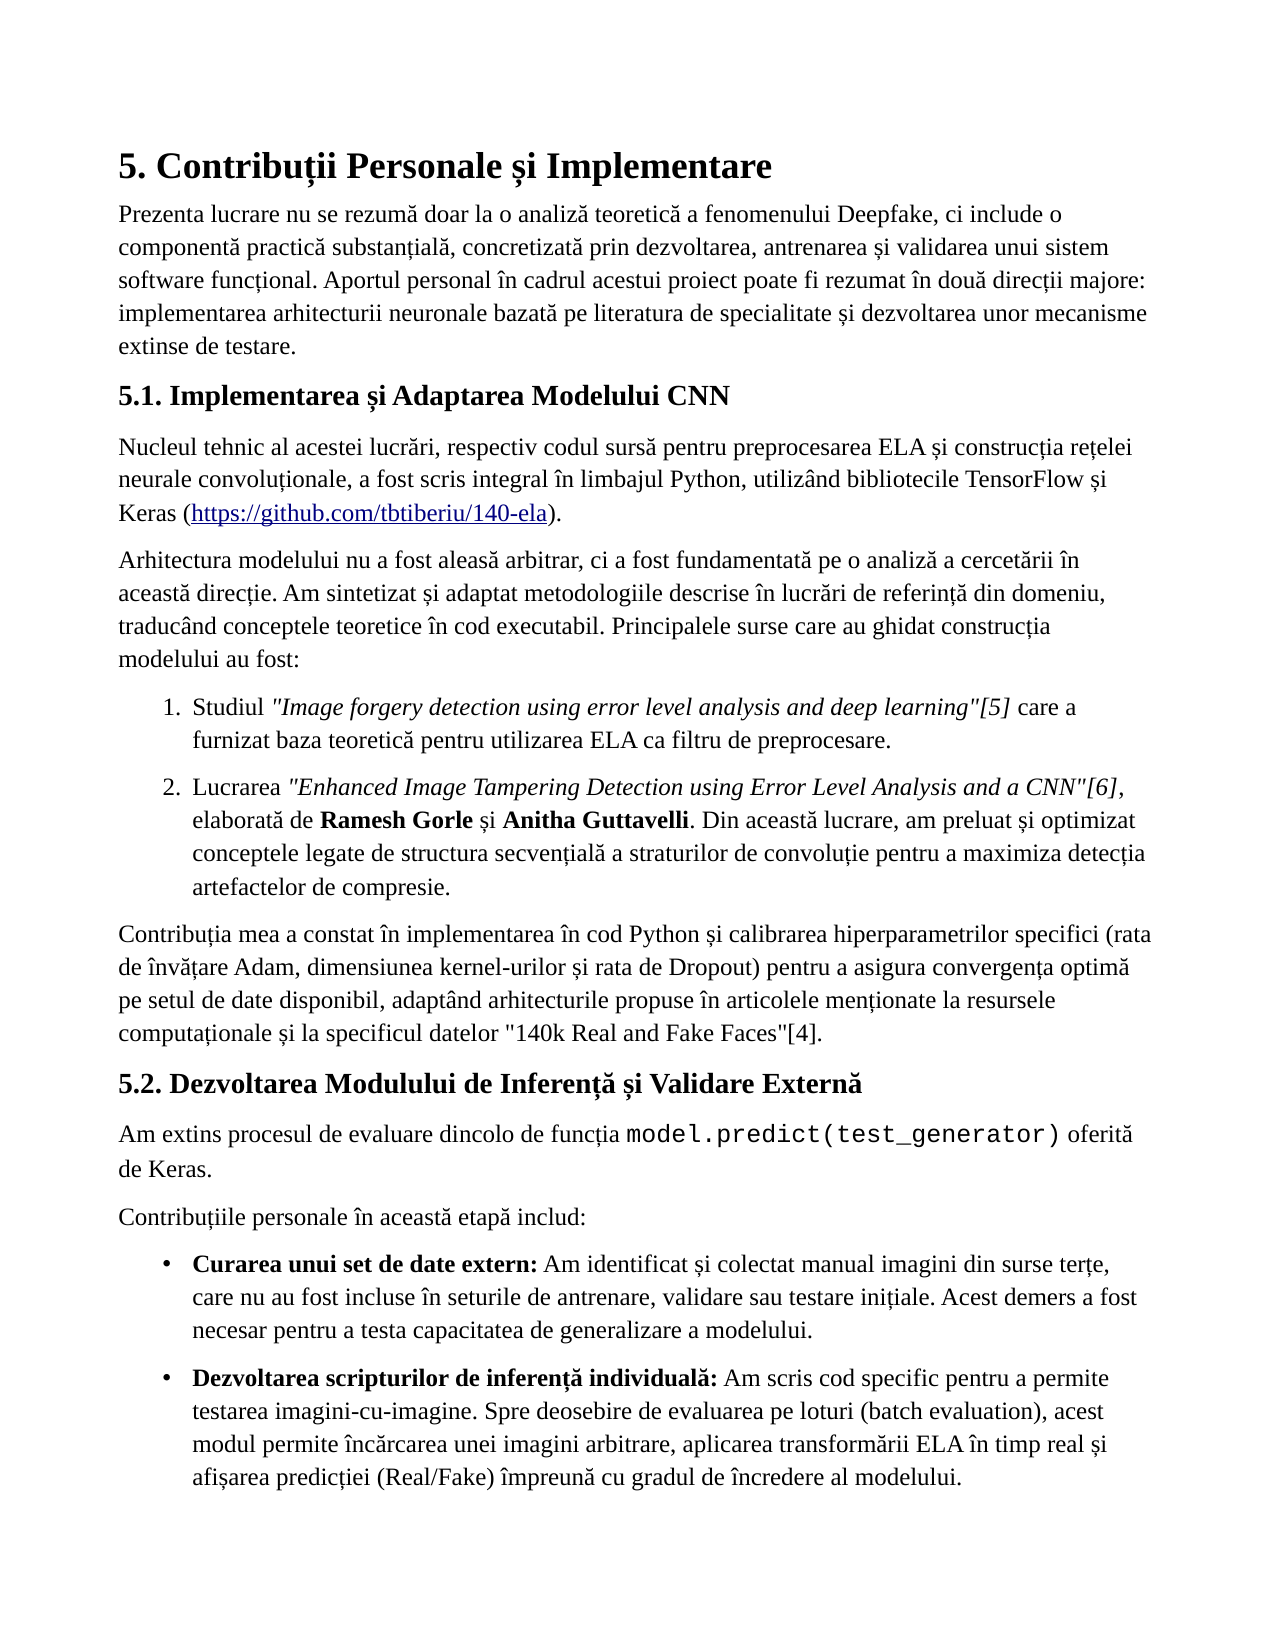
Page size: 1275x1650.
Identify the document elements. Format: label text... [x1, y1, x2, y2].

text Nucleul tehnic al acestei lucrări, respectiv codul sursă pentru preprocesarea ELA și construcția rețelei neurale convoluționale, a fost scris integral în limbajul Python, utilizând bibliotecile TensorFlow și Keras (https://github.com/tbtiberiu/140-ela). [118, 432, 1157, 526]
text Contribuția mea a constat în implementarea în cod Python și calibrarea hiperparametrilor specifici (rata de învățare Adam, dimensiunea kernel-urilor și rata de Dropout) pentru a asigura convergența optimă pe setul de date disponibil, adaptând arhitecturile propuse în articolele menționate la resursele computaționale și la specificul datelor "140k Real and Fake Faces"[4]. [118, 919, 1157, 1047]
list Dezvoltarea scripturilor de inferență individuală: Am scris cod specific pentru a permite testarea imagini-cu-imagine. Spre deosebire de evaluarea pe loturi (batch evaluation), acest modul permite încărcarea unei imagini arbitrare, aplicarea transformării ELA în timp real și afișarea predicției (Real/Fake) împreună cu gradul de încredere al modelului. [162, 1363, 1157, 1491]
list Lucrarea "Enhanced Image Tampering Detection using Error Level Analysis and a CNN"[6], elaborată de Ramesh Gorle și Anitha Guttavelli. Din această lucrare, am preluat și optimizat conceptele legate de structura secvențială a straturilor de convoluție pentru a maximiza detecția artefactelor de compresie. [162, 772, 1157, 900]
subtitle 5.2. Dezvoltarea Modulului de Inferență și Validare Externă [118, 1066, 1157, 1099]
text Am extins procesul de evaluare dincolo de funcția model.predict(test_generator) oferită de Keras. [118, 1119, 1157, 1183]
subtitle 5. Contribuții Personale și Implementare [118, 143, 1157, 186]
text Arhitectura modelului nu a fost aleasă arbitrar, ci a fost fundamentată pe o analiză a cercetării în această direcție. Am sintetizat și adaptat metodologiile descrise în lucrări de referință din domeniu, traducând conceptele teoretice în cod executabil. Principalele surse care au ghidat construcția modelului au fost: [118, 545, 1157, 673]
list Curarea unui set de date extern: Am identificat și colectat manual imagini din surse terțe, care nu au fost incluse în seturile de antrenare, validare sau testare inițiale. Acest demers a fost necesar pentru a testa capacitatea de generalizare a modelului. [162, 1249, 1157, 1344]
text Prezenta lucrare nu se rezumă doar la o analiză teoretică a fenomenului Deepfake, ci include o componentă practică substanțială, concretizată prin dezvoltarea, antrenarea și validarea unui sistem software funcțional. Aportul personal în cadrul acestui proiect poate fi rezumat în două direcții majore: implementarea arhitecturii neuronale bazată pe literatura de specialitate și dezvoltarea unor mecanisme extinse de testare. [118, 199, 1157, 359]
subtitle 5.1. Implementarea și Adaptarea Modelului CNN [118, 378, 1157, 412]
list Studiul "Image forgery detection using error level analysis and deep learning"[5] care a furnizat baza teoretică pentru utilizarea ELA ca filtru de preprocesare. [162, 692, 1157, 754]
text Contribuțiile personale în această etapă includ: [118, 1202, 1157, 1230]
